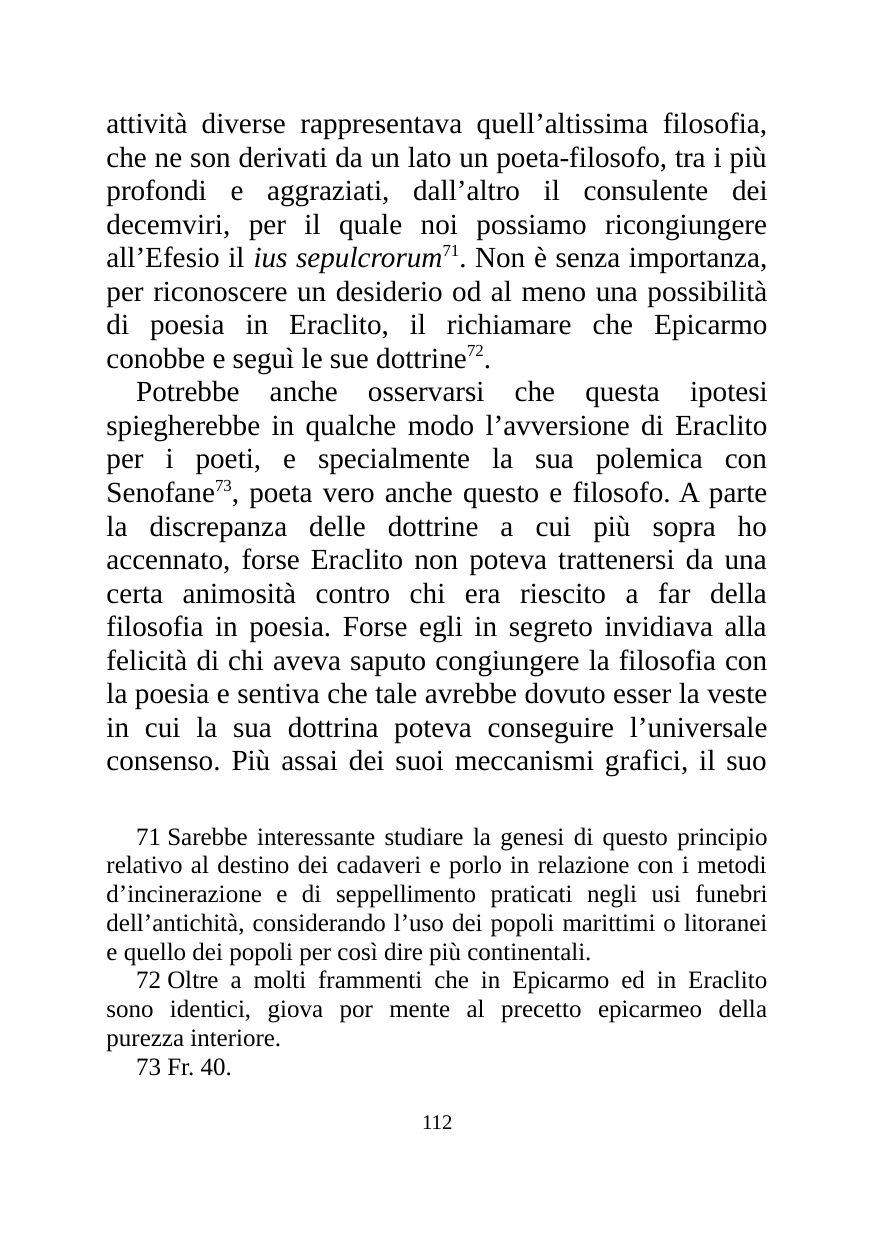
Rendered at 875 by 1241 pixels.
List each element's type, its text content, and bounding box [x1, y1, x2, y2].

text Potrebbe anche osservarsi che questa ipotesi spiegherebbe in qualche modo l’avversione di Eraclito per i poeti, e specialmente la sua polemica con Senofane, poeta vero anche questo e filosofo. A parte la discrepanza delle dottrine a cui più sopra ho accennato, forse Eraclito non poteva trattenersi da una certa animosità contro chi era riescito a far della filosofia in poesia. Forse egli in segreto invidiava alla felicità di chi aveva saputo congiungere la filosofia con la poesia e sentiva che tale avrebbe dovuto esser la veste in cui la sua dottrina poteva conseguire l’universale consenso. Più assai dei suoi meccanismi grafici, il suo [106, 374, 768, 777]
text Sarebbe interessante studiare la genesi di questo principio relativo al destino dei cadaveri e porlo in relazione con i metodi d’incinerazione e di seppellimento praticati negli usi funebri dell’antichità, considerando l’uso dei popoli marittimi o litoranei e quello dei popoli per così dire più continentali. [106, 822, 768, 965]
text Oltre a molti frammenti che in Epicarmo ed in Eraclito sono identici, giova por mente al precetto epicarmeo della purezza interiore. [106, 965, 768, 1052]
text Fr. 40. [106, 1052, 768, 1080]
text attività diverse rappresentava quell’altissima filosofia, che ne son derivati da un lato un poeta-filosofo, tra i più profondi e aggraziati, dall’altro il consulente dei decemviri, per il quale noi possiamo ricongiungere all’Efesio il ius sepulcrorum. Non è senza importanza, per riconoscere un desiderio od al meno una possibilità di poesia in Eraclito, il richiamare che Epicarmo conobbe e seguì le sue dottrine. [106, 106, 768, 374]
